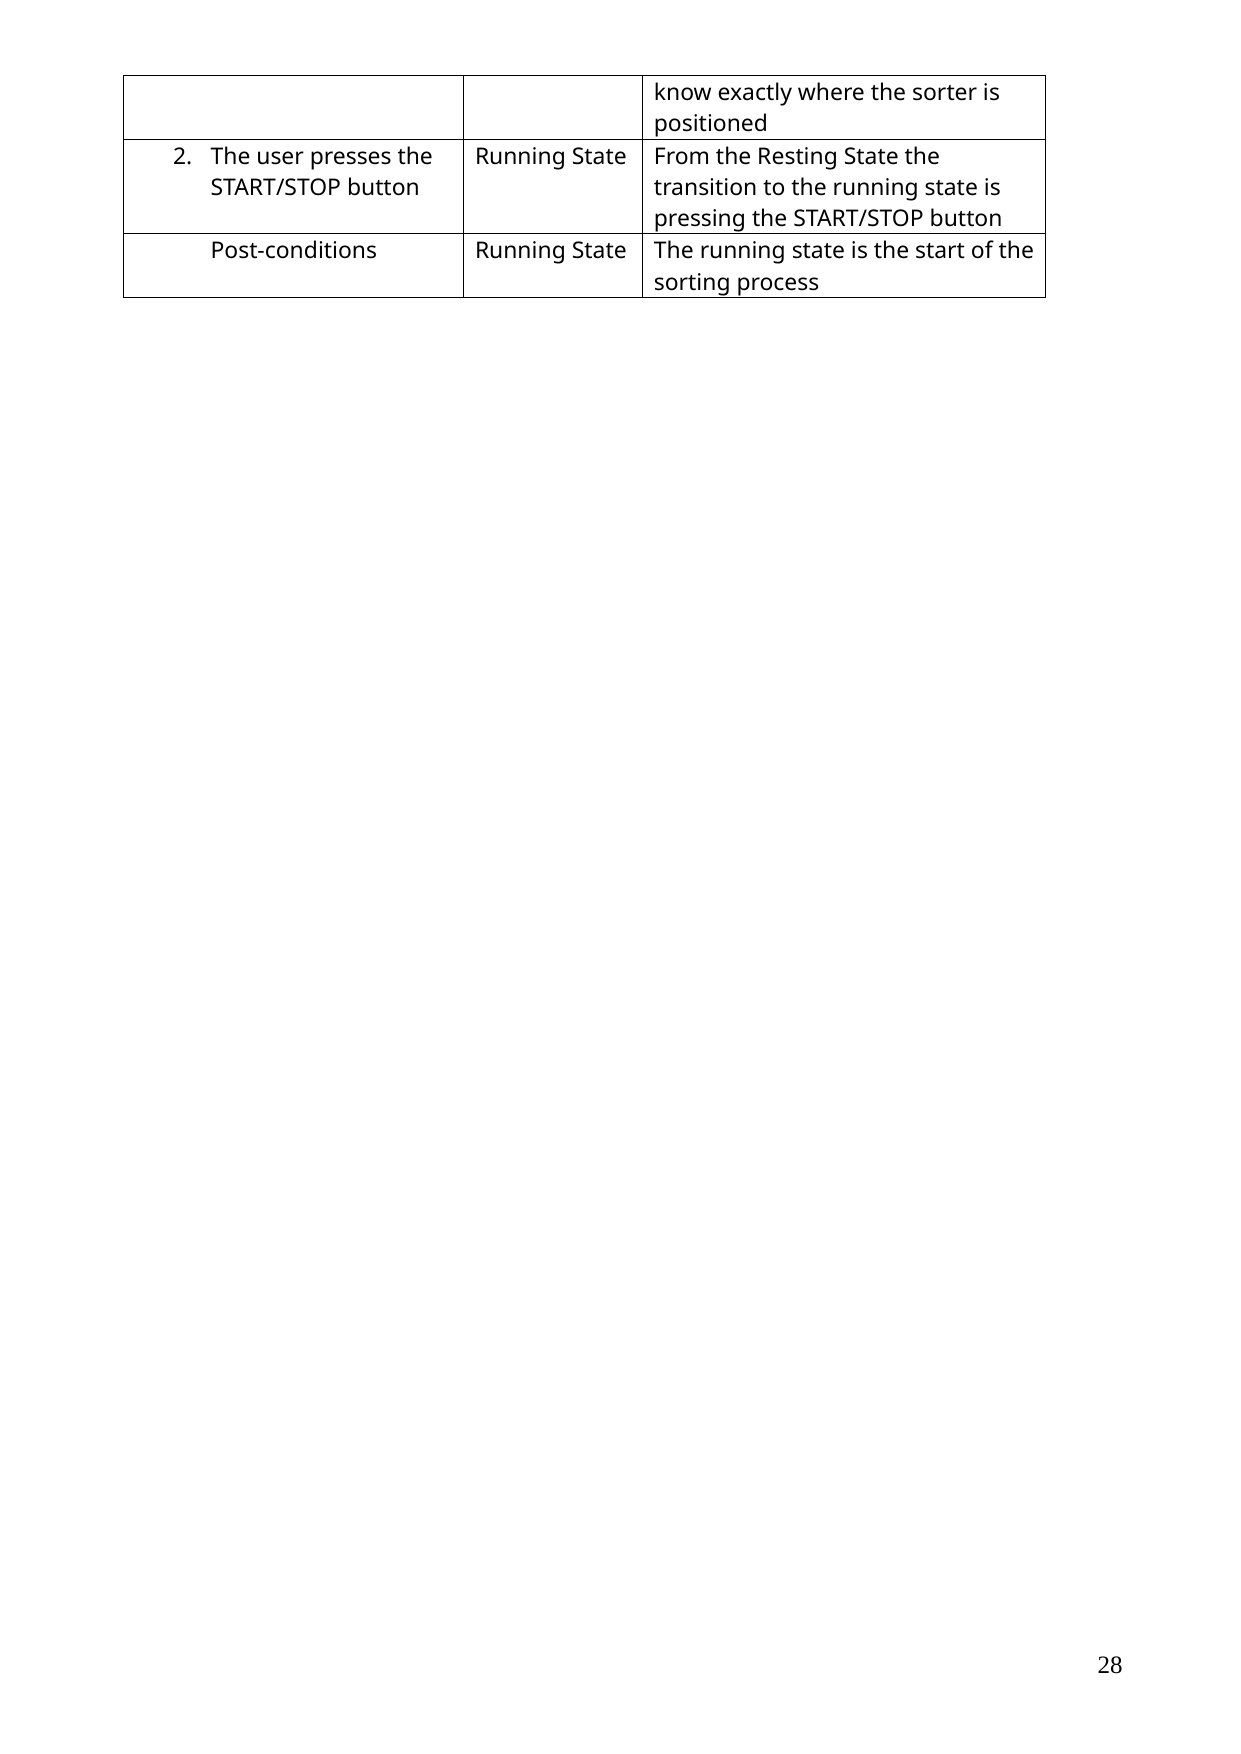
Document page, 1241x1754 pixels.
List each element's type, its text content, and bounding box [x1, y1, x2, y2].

table_cell Running State [464, 140, 642, 233]
table_cell The user presses the START/STOP button [124, 140, 463, 233]
table_cell know exactly where the sorter is positioned [643, 76, 1045, 138]
table_cell [464, 76, 642, 138]
table_cell Post-conditions [124, 234, 463, 297]
table_cell Running State [464, 234, 642, 297]
table_cell The running state is the start of the sorting process [643, 234, 1045, 297]
table_cell From the Resting State the transition to the running state is pressing the START/STOP button [643, 140, 1045, 233]
table_cell [124, 76, 463, 138]
